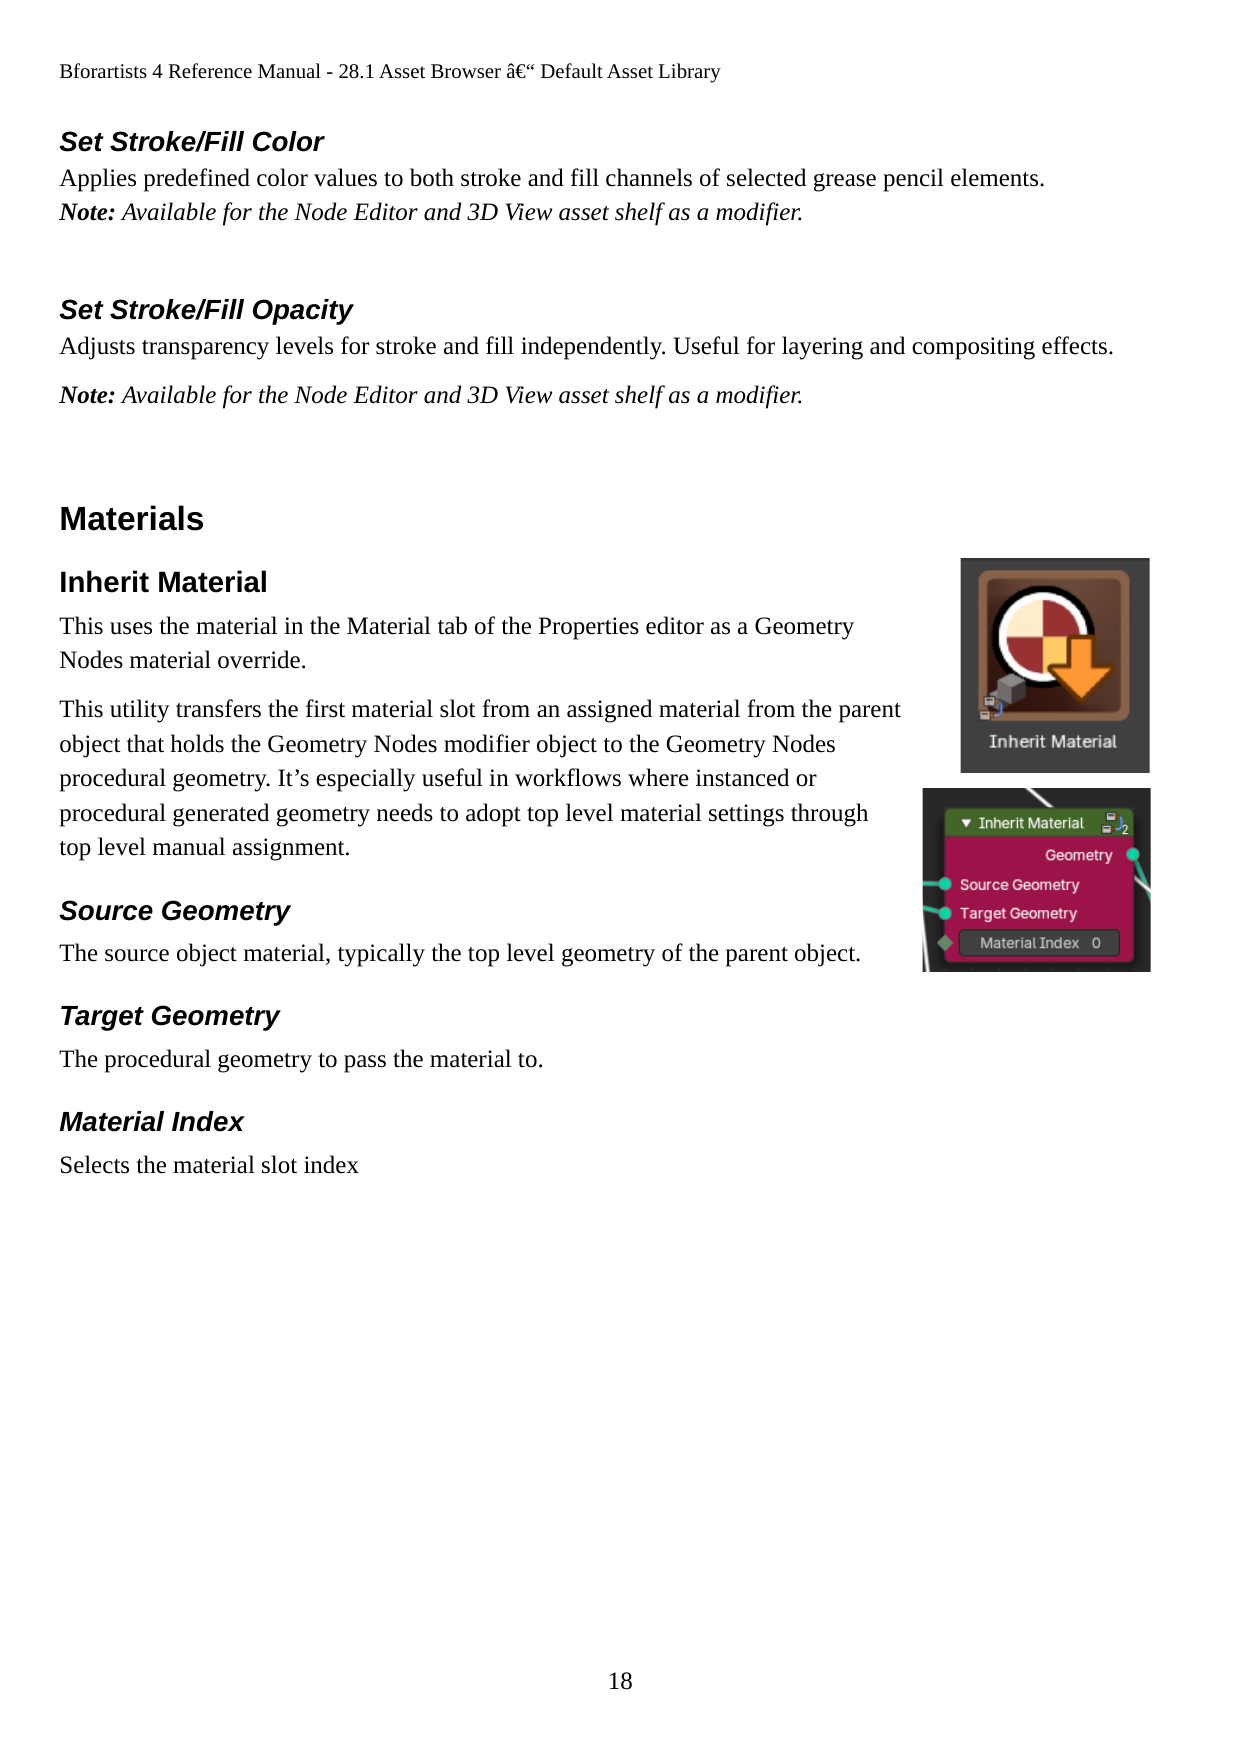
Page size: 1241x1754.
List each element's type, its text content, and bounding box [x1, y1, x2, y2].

text This uses the material in the Material tab of the Properties editor as a Geometry Nodes material override. [59, 611, 960, 674]
text This utility transfers the first material slot from an assigned material from the parent object that holds the Geometry Nodes modifier object to the Geometry Nodes procedural geometry. It’s especially useful in workflows where instanced or procedural generated geometry needs to adopt top level material settings through top level manual assignment. [59, 694, 1181, 861]
subtitle [1151, 894, 1181, 926]
picture [922, 788, 1151, 972]
text Note: Available for the Node Editor and 3D View asset shelf as a modifier. [59, 197, 1181, 226]
text Selects the material slot index [59, 1150, 1181, 1179]
picture [960, 558, 1150, 773]
text The source object material, typically the top level geometry of the parent object. [59, 938, 922, 967]
subtitle Source Geometry [59, 894, 922, 926]
subtitle Materials [59, 499, 1181, 537]
subtitle Set Stroke/Fill Opacity [59, 293, 356, 325]
subtitle Material Index [59, 1106, 1181, 1138]
text Applies predefined color values to both stroke and fill channels of selected grease pencil elements. [59, 113, 1181, 191]
subtitle [1150, 564, 1181, 598]
text The procedural geometry to pass the material to. [59, 1044, 1181, 1073]
subtitle Set Stroke/Fill Color [59, 125, 327, 157]
text Adjusts transparency levels for stroke and fill independently. Useful for layering and compositing effects. [59, 281, 1181, 359]
text Note: Available for the Node Editor and 3D View asset shelf as a modifier. [59, 380, 1181, 409]
subtitle Inherit Material [59, 564, 960, 598]
subtitle Target Geometry [59, 1000, 1181, 1032]
